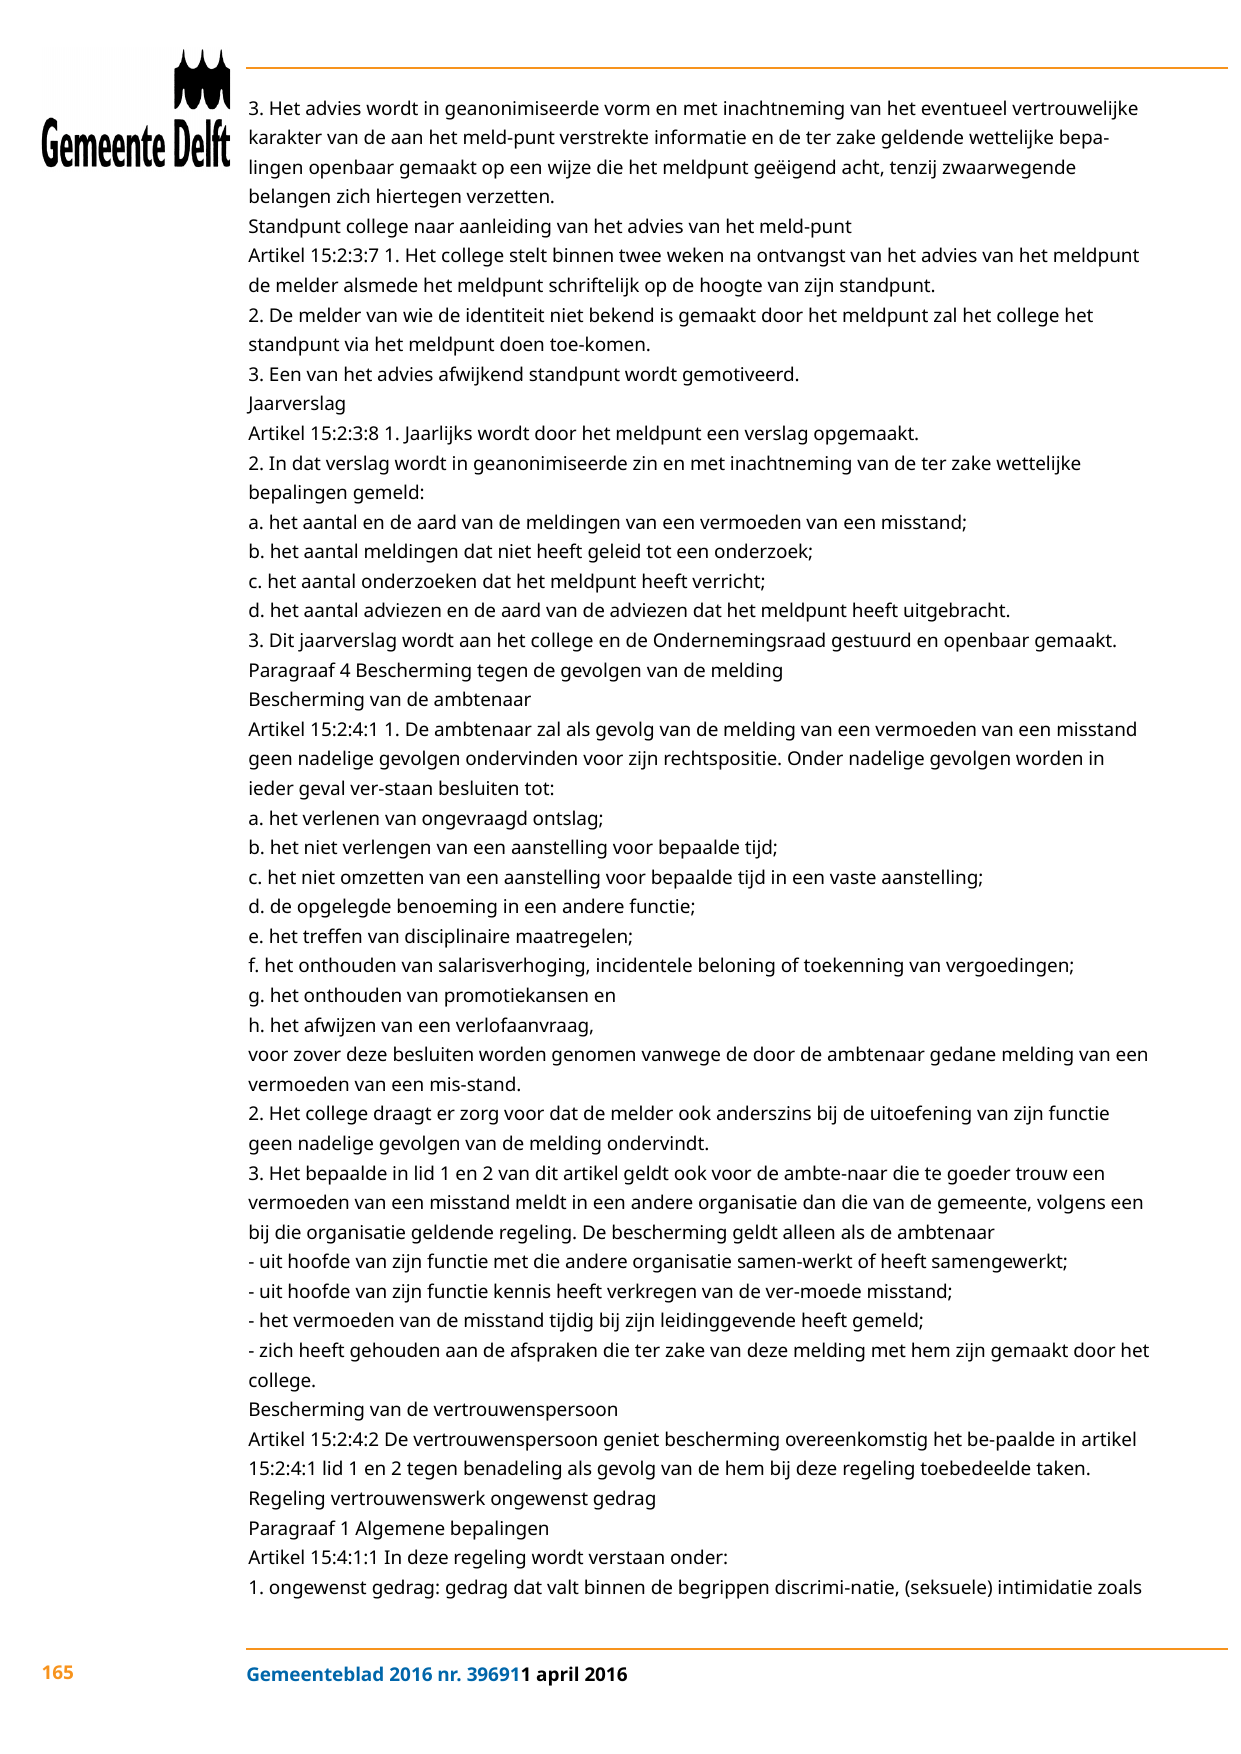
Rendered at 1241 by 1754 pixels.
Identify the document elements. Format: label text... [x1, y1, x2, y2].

text d. de opgelegde benoeming in een andere functie; [248, 893, 1152, 919]
text - uit hoofde van zijn functie kennis heeft verkregen van de ver-moede misstand; [248, 1278, 1152, 1304]
text Paragraaf 1 Algemene bepalingen [248, 1515, 1152, 1541]
text Bescherming van de ambtenaar [248, 686, 1152, 712]
text d. het aantal adviezen en de aard van de adviezen dat het meldpunt heeft uitgebracht. [248, 598, 1152, 623]
text 2. De melder van wie de identiteit niet bekend is gemaakt door het meldpunt zal het college het standpunt via het meldpunt doen toe-komen. [248, 302, 1152, 357]
text a. het aantal en de aard van de meldingen van een vermoeden van een misstand; [248, 509, 1152, 535]
text Regeling vertrouwenswerk ongewenst gedrag [248, 1485, 1152, 1511]
text Paragraaf 4 Bescherming tegen de gevolgen van de melding [248, 657, 1152, 683]
text 1. ongewenst gedrag: gedrag dat valt binnen de begrippen discrimi-natie, (seksuele) intimidatie zoals [248, 1574, 1152, 1600]
text Artikel 15:2:3:7 1. Het college stelt binnen twee weken na ontvangst van het advies van het meldpunt de melder alsmede het meldpunt schriftelijk op de hoogte van zijn standpunt. [248, 243, 1152, 298]
text 3. Een van het advies afwijkend standpunt wordt gemotiveerd. [248, 361, 1152, 387]
text Bescherming van de vertrouwenspersoon [248, 1396, 1152, 1422]
text c. het aantal onderzoeken dat het meldpunt heeft verricht; [248, 568, 1152, 594]
text - het vermoeden van de misstand tijdig bij zijn leidinggevende heeft gemeld; [248, 1308, 1152, 1333]
text Standpunt college naar aanleiding van het advies van het meld-punt [248, 213, 1152, 239]
text voor zover deze besluiten worden genomen vanwege de door de ambtenaar gedane melding van een vermoeden van een mis-stand. [248, 1041, 1152, 1097]
text Artikel 15:2:4:1 1. De ambtenaar zal als gevolg van de melding van een vermoeden van een misstand geen nadelige gevolgen ondervinden voor zijn rechtspositie. Onder nadelige gevolgen worden in ieder geval ver-staan besluiten tot: [248, 716, 1152, 801]
text - zich heeft gehouden aan de afspraken die ter zake van deze melding met hem zijn gemaakt door het college. [248, 1337, 1152, 1393]
text b. het niet verlengen van een aanstelling voor bepaalde tijd; [248, 834, 1152, 860]
text h. het afwijzen van een verlofaanvraag, [248, 1012, 1152, 1038]
text f. het onthouden van salarisverhoging, incidentele beloning of toekenning van vergoedingen; [248, 953, 1152, 978]
text Artikel 15:2:4:2 De vertrouwenspersoon geniet bescherming overeenkomstig het be-paalde in artikel 15:2:4:1 lid 1 en 2 tegen benadeling als gevolg van de hem bij deze regeling toebedeelde taken. [248, 1426, 1152, 1481]
text - uit hoofde van zijn functie met die andere organisatie samen-werkt of heeft samengewerkt; [248, 1248, 1152, 1274]
text g. het onthouden van promotiekansen en [248, 982, 1152, 1008]
text 2. Het college draagt er zorg voor dat de melder ook anderszins bij de uitoefening van zijn functie geen nadelige gevolgen van de melding ondervindt. [248, 1101, 1152, 1156]
text b. het aantal meldingen dat niet heeft geleid tot een onderzoek; [248, 538, 1152, 564]
text 3. Dit jaarverslag wordt aan het college en de Ondernemingsraad gestuurd en openbaar gemaakt. [248, 627, 1152, 653]
text 2. In dat verslag wordt in geanonimiseerde zin en met inachtneming van de ter zake wettelijke bepalingen gemeld: [248, 450, 1152, 505]
picture [41, 47, 231, 172]
text 3. Het advies wordt in geanonimiseerde vorm en met inachtneming van het eventueel vertrouwelijke karakter van de aan het meld-punt verstrekte informatie en de ter zake geldende wettelijke bepa-lingen openbaar gemaakt op een wijze die het meldpunt geëigend acht, tenzij zwaarwegende belangen zich hiertegen verzetten. [248, 95, 1152, 209]
text a. het verlenen van ongevraagd ontslag; [248, 805, 1152, 831]
text e. het treffen van disciplinaire maatregelen; [248, 923, 1152, 949]
text Artikel 15:4:1:1 In deze regeling wordt verstaan onder: [248, 1544, 1152, 1570]
text c. het niet omzetten van een aanstelling voor bepaalde tijd in een vaste aanstelling; [248, 864, 1152, 890]
text Artikel 15:2:3:8 1. Jaarlijks wordt door het meldpunt een verslag opgemaakt. [248, 420, 1152, 446]
text Jaarverslag [248, 391, 1152, 416]
text 3. Het bepaalde in lid 1 en 2 van dit artikel geldt ook voor de ambte-naar die te goeder trouw een vermoeden van een misstand meldt in een andere organisatie dan die van de gemeente, volgens een bij die organisatie geldende regeling. De bescherming geldt alleen als de ambtenaar [248, 1160, 1152, 1245]
